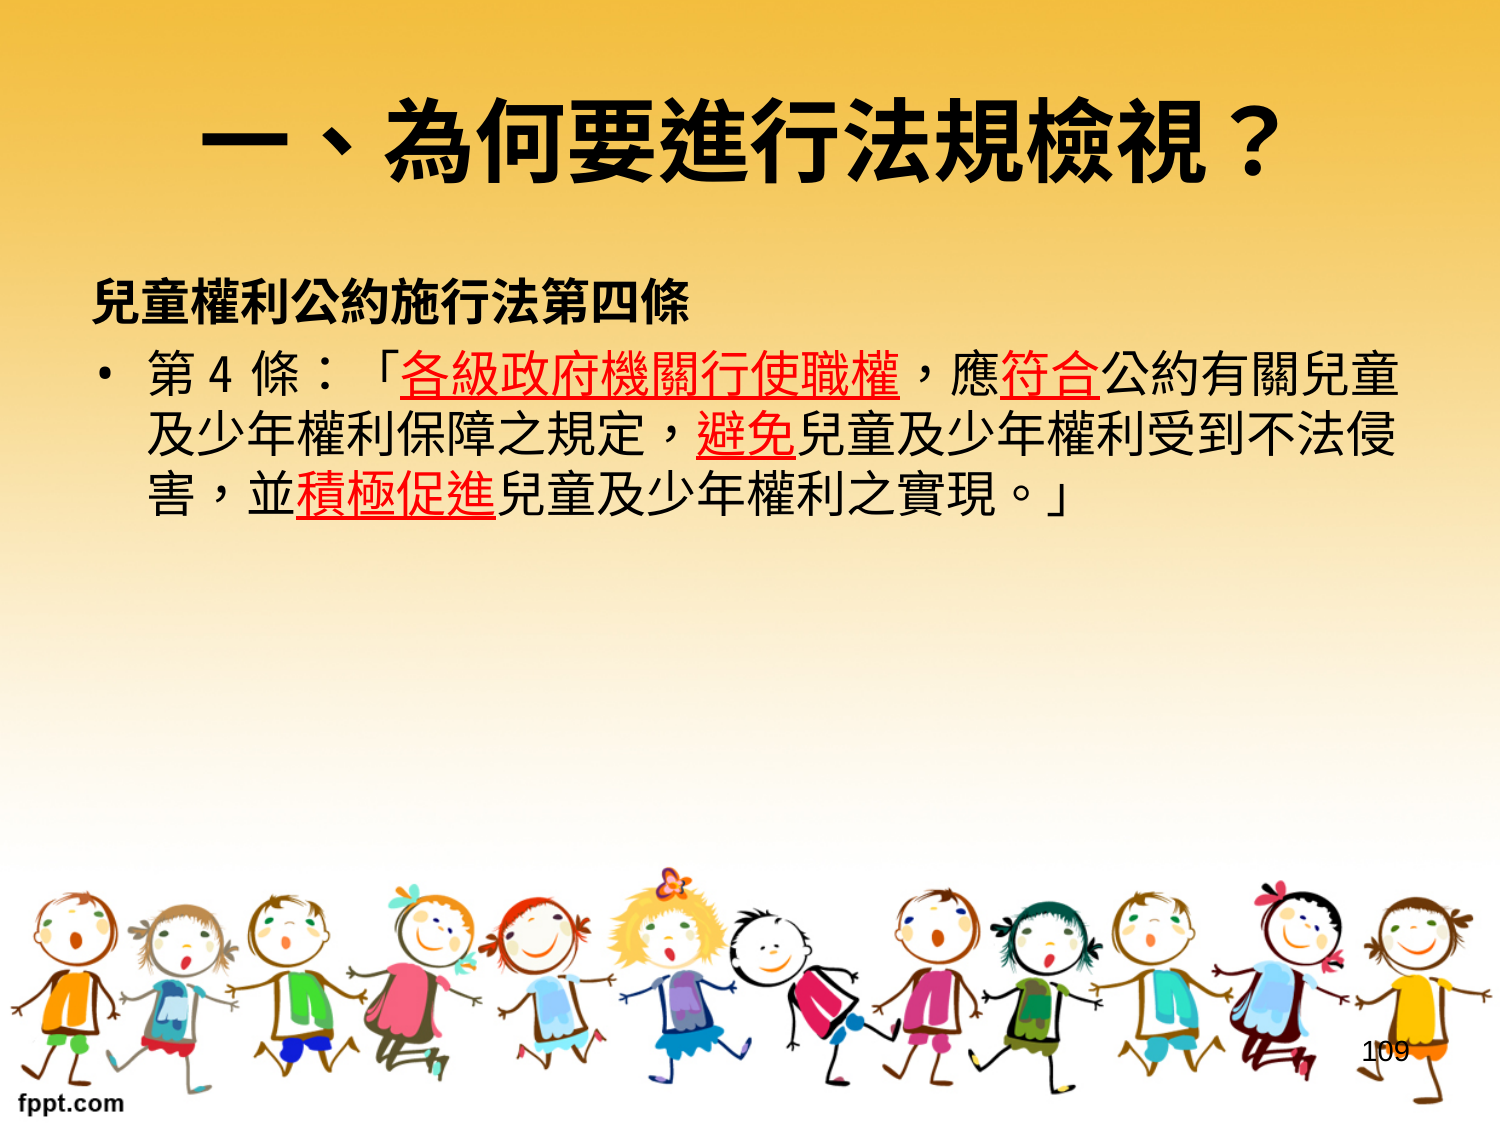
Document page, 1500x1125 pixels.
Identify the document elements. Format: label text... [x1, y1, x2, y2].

picture [0, 0, 1500, 1125]
title 一、為何要進行法規檢視？ [75, 45, 1426, 233]
list 兒童權利公約施行法第四條 第4條：「各級政府機關行使職權，應符合公約有關兒童及少年權利保障之規定，避免兒童及少年權利受到不法侵害，並積極促進兒童及少年權利之實現。」 [75, 262, 1426, 1005]
text_box [1074, 1024, 1426, 1103]
